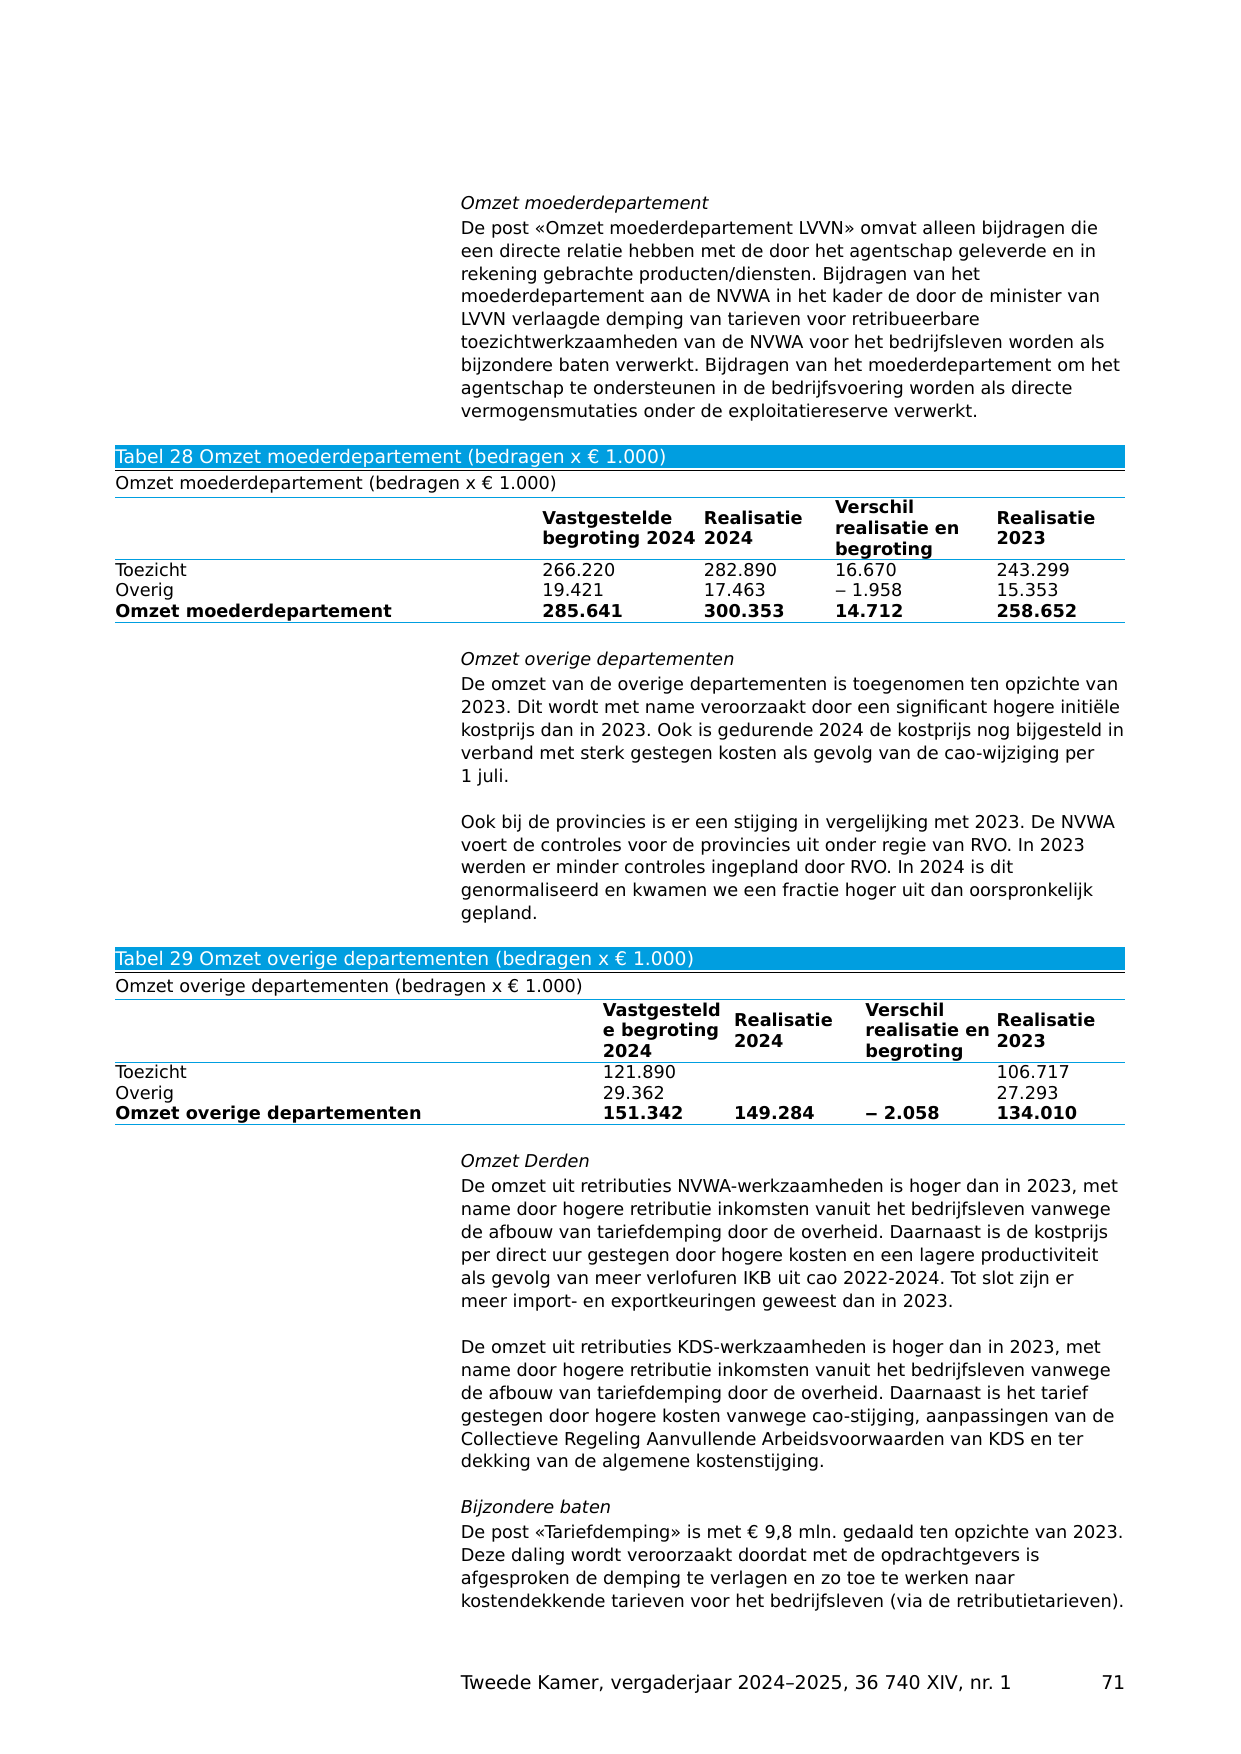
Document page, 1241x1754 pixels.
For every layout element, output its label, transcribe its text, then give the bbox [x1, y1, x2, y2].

table_cell Verschil realisatie en begroting [832, 498, 993, 559]
table_cell 27.293 [994, 1083, 1125, 1103]
table_cell [115, 1000, 600, 1062]
table_cell ‒ 2.058 [862, 1103, 993, 1124]
table_cell Vastgestelde begroting 2024 [600, 1000, 731, 1062]
table_cell 285.641 [539, 601, 701, 622]
table_cell 16.670 [832, 560, 993, 580]
table_cell Realisatie 2023 [994, 1000, 1125, 1062]
table_cell Toezicht [115, 1063, 600, 1083]
table_cell 258.652 [994, 601, 1125, 622]
table_cell Omzet moederdepartement [115, 601, 539, 622]
text De omzet uit retributies NVWA-werkzaamheden is hoger dan in 2023, met name door hogere retributie inkomsten vanuit het bedrijfsleven vanwege de afbouw van tariefdemping door de overheid. Daarnaast is de kostprijs per direct uur gestegen door hogere kosten en een lagere productiviteit als gevolg van meer verlofuren IKB uit cao 2022-2024. Tot slot zijn er meer import- en exportkeuringen geweest dan in 2023. [461, 1174, 1125, 1312]
table_cell 121.890 [600, 1063, 731, 1083]
table_cell Realisatie 2024 [701, 498, 832, 559]
table_cell Toezicht [115, 560, 539, 580]
table_cell Vastgestelde begroting 2024 [539, 498, 701, 559]
text Bijzondere baten [461, 1495, 1125, 1518]
text De omzet van de overige departementen is toegenomen ten opzichte van 2023. Dit wordt met name veroorzaakt door een significant hogere initiële kostprijs dan in 2023. Ook is gedurende 2024 de kostprijs nog bijgesteld in verband met sterk gestegen kosten als gevolg van de cao-wijziging per 1 juli. [461, 672, 1125, 787]
text Omzet moederdepartement [461, 191, 1125, 214]
table_cell Verschil realisatie en begroting [862, 1000, 993, 1062]
table_cell ‒ 1.958 [832, 580, 993, 601]
table_cell Overig [115, 580, 539, 601]
table_cell 17.463 [701, 580, 832, 601]
text Omzet overige departementen [461, 647, 1125, 670]
table_cell Omzet overige departementen (bedragen x € 1.000) [115, 973, 1125, 999]
table_cell [731, 1083, 862, 1103]
table_cell Realisatie 2023 [994, 498, 1125, 559]
table_cell Omzet overige departementen [115, 1103, 600, 1124]
table_cell 149.284 [731, 1103, 862, 1124]
text De post «Tariefdemping» is met € 9,8 mln. gedaald ten opzichte van 2023. Deze daling wordt veroorzaakt doordat met de opdrachtgevers is afgesproken de demping te verlagen en zo toe te werken naar kostendekkende tarieven voor het bedrijfsleven (via de retributietarieven). [461, 1520, 1125, 1612]
table_cell [115, 498, 539, 559]
table_cell 134.010 [994, 1103, 1125, 1124]
table_cell 282.890 [701, 560, 832, 580]
table_cell [862, 1063, 993, 1083]
table_cell 14.712 [832, 601, 993, 622]
table_cell Overig [115, 1083, 600, 1103]
table_cell 300.353 [701, 601, 832, 622]
text Omzet Derden [461, 1149, 1125, 1172]
text De post «Omzet moederdepartement LVVN» omvat alleen bijdragen die een directe relatie hebben met de door het agentschap geleverde en in rekening gebrachte producten/diensten. Bijdragen van het moederdepartement aan de NVWA in het kader de door de minister van LVVN verlaagde demping van tarieven voor retribueerbare toezichtwerkzaamheden van de NVWA voor het bedrijfsleven worden als bijzondere baten verwerkt. Bijdragen van het moederdepartement om het agentschap te ondersteunen in de bedrijfsvoering worden als directe vermogensmutaties onder de exploitatiereserve verwerkt. [461, 216, 1125, 422]
table_cell [731, 1063, 862, 1083]
table_cell 151.342 [600, 1103, 731, 1124]
table_cell Omzet moederdepartement (bedragen x € 1.000) [115, 471, 1125, 497]
table_cell Realisatie 2024 [731, 1000, 862, 1062]
table_cell 243.299 [994, 560, 1125, 580]
table_cell 19.421 [539, 580, 701, 601]
table_cell 106.717 [994, 1063, 1125, 1083]
table_cell 15.353 [994, 580, 1125, 601]
table_cell 29.362 [600, 1083, 731, 1103]
table_cell 266.220 [539, 560, 701, 580]
text De omzet uit retributies KDS-werkzaamheden is hoger dan in 2023, met name door hogere retributie inkomsten vanuit het bedrijfsleven vanwege de afbouw van tariefdemping door de overheid. Daarnaast is het tarief gestegen door hogere kosten vanwege cao-stijging, aanpassingen van de Collectieve Regeling Aanvullende Arbeidsvoorwaarden van KDS en ter dekking van de algemene kostenstijging. [461, 1335, 1125, 1472]
text Ook bij de provincies is er een stijging in vergelijking met 2023. De NVWA voert de controles voor de provincies uit onder regie van RVO. In 2023 werden er minder controles ingepland door RVO. In 2024 is dit genormaliseerd en kwamen we een fractie hoger uit dan oorspronkelijk gepland. [461, 810, 1125, 924]
table_cell [862, 1083, 993, 1103]
